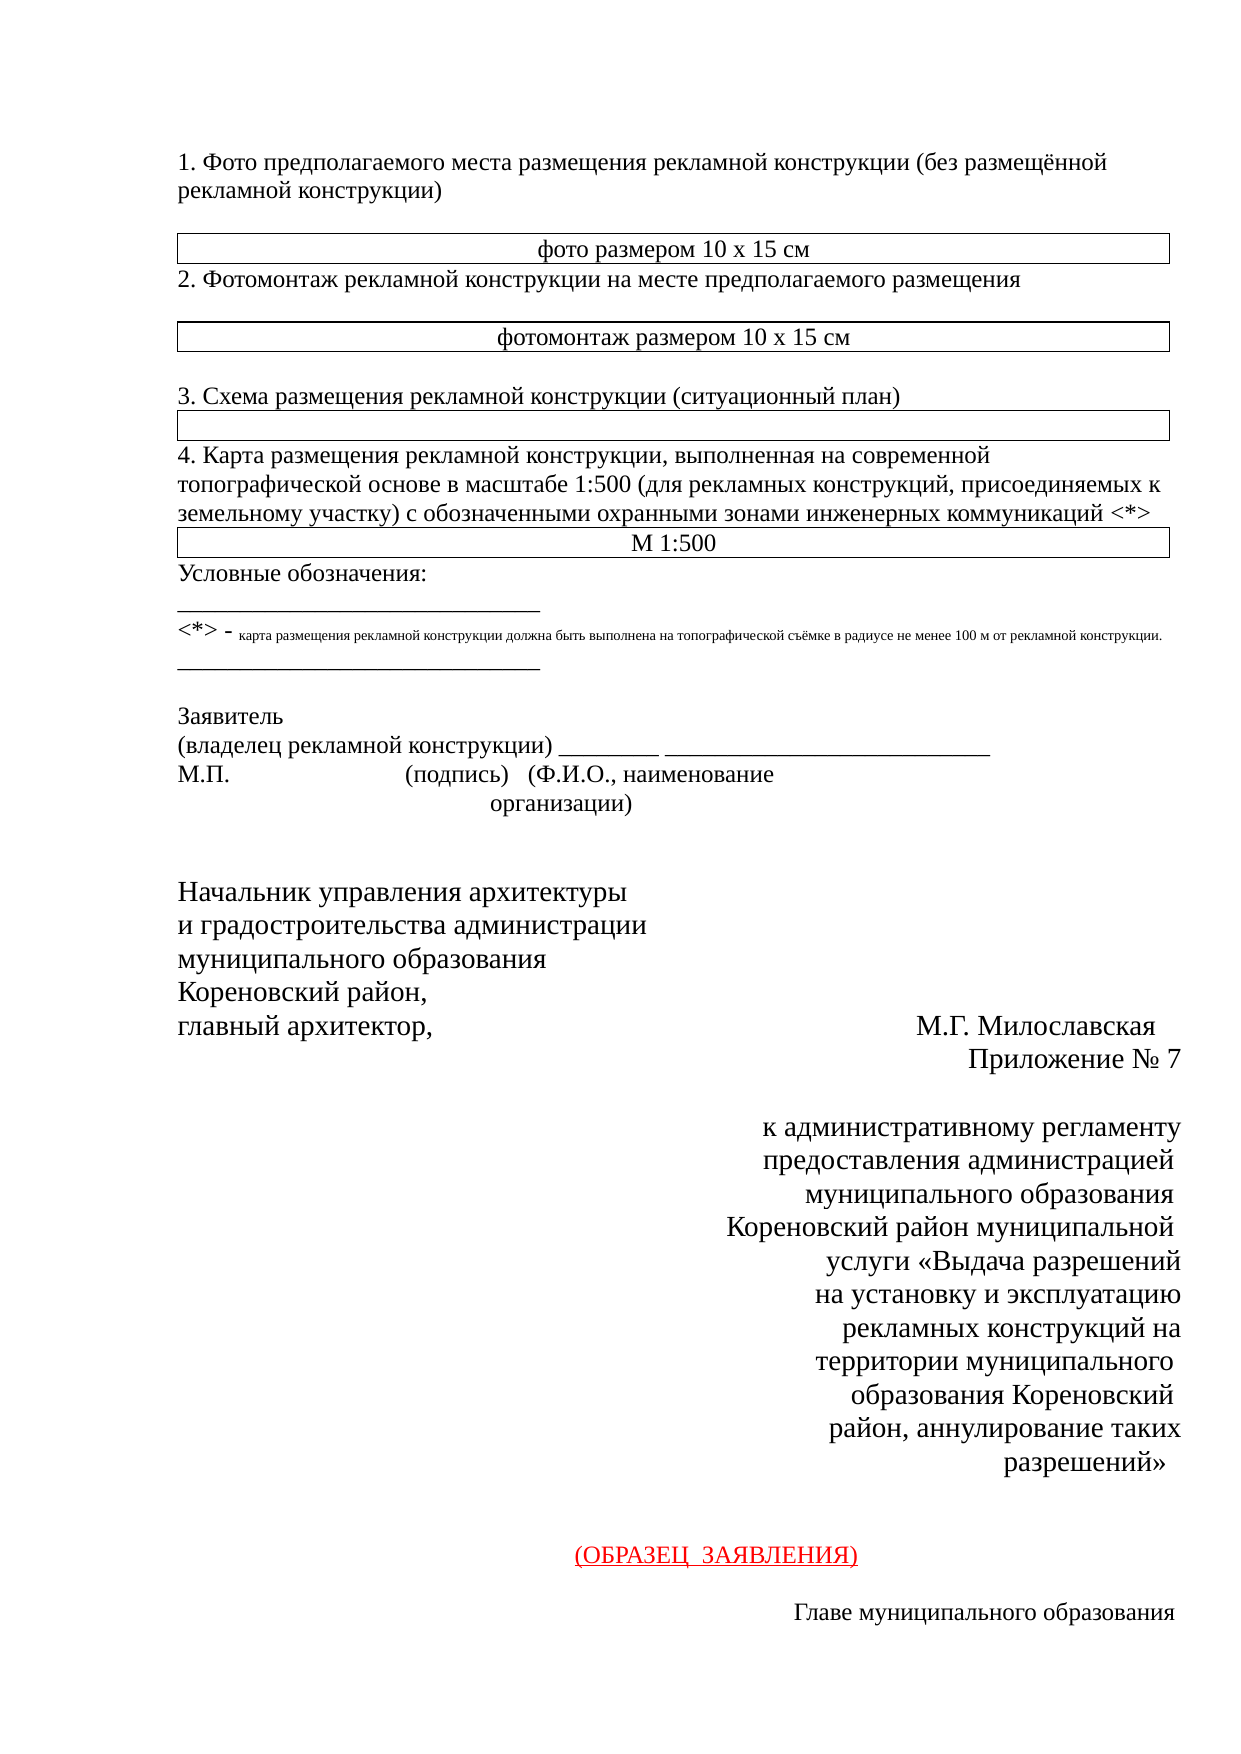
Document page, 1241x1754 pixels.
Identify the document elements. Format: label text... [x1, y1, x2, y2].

text организации) [177, 788, 1181, 816]
text услуги «Выдача разрешений [177, 1243, 1181, 1276]
text 4. Карта размещения рекламной конструкции, выполненная на современной топографической основе в масштабе 1:500 (для рекламных конструкций, присоединяемых к земельному участку) с обозначенными охранными зонами инженерных коммуникаций <*> [177, 441, 1181, 527]
text Приложение № 7 [177, 1042, 1181, 1075]
text Кореновский район муниципальной [177, 1209, 1181, 1243]
text рекламных конструкций на [177, 1310, 1181, 1343]
table_header М 1:500 [178, 528, 1169, 557]
text _____________________________ [177, 586, 1181, 615]
text <*> - карта размещения рекламной конструкции должна быть выполнена на топографической съёмке в радиусе не менее 100 м от рекламной конструкции. [177, 615, 1181, 644]
text Начальник управления архитектуры [177, 874, 1181, 907]
text муниципального образования [177, 941, 1181, 974]
text разрешений» [177, 1444, 1181, 1478]
text муниципального образования [177, 1176, 1181, 1209]
text (владелец рекламной конструкции) ________ __________________________ [177, 730, 1181, 759]
text (ОБРАЗЕЦ ЗАЯВЛЕНИЯ) [177, 1540, 1181, 1569]
text район, аннулирование таких [177, 1411, 1181, 1444]
table_header фото размером 10 x 15 см [178, 234, 1169, 263]
table_header [178, 411, 1169, 439]
text главный архитектор, М.Г. Милославская [177, 1008, 1181, 1042]
text 1. Фото предполагаемого места размещения рекламной конструкции (без размещённой рекламной конструкции) [177, 147, 1181, 204]
text образования Кореновский [177, 1377, 1181, 1411]
text 3. Схема размещения рекламной конструкции (ситуационный план) [177, 381, 1181, 410]
text на установку и эксплуатацию [177, 1276, 1181, 1310]
text Кореновский район, [177, 974, 1181, 1008]
text предоставления администрацией [177, 1142, 1181, 1176]
text Главе муниципального образования [177, 1597, 1181, 1626]
table_header фотомонтаж размером 10 x 15 см [178, 323, 1169, 351]
text Условные обозначения: [177, 558, 1181, 586]
text Заявитель [177, 701, 1181, 730]
text территории муниципального [177, 1343, 1181, 1377]
text М.П. (подпись) (Ф.И.О., наименование [177, 759, 1181, 788]
text к административному регламенту [177, 1109, 1181, 1142]
text _____________________________ [177, 644, 1181, 673]
text и градостроительства администрации [177, 907, 1181, 941]
text 2. Фотомонтаж рекламной конструкции на месте предполагаемого размещения [177, 264, 1181, 293]
